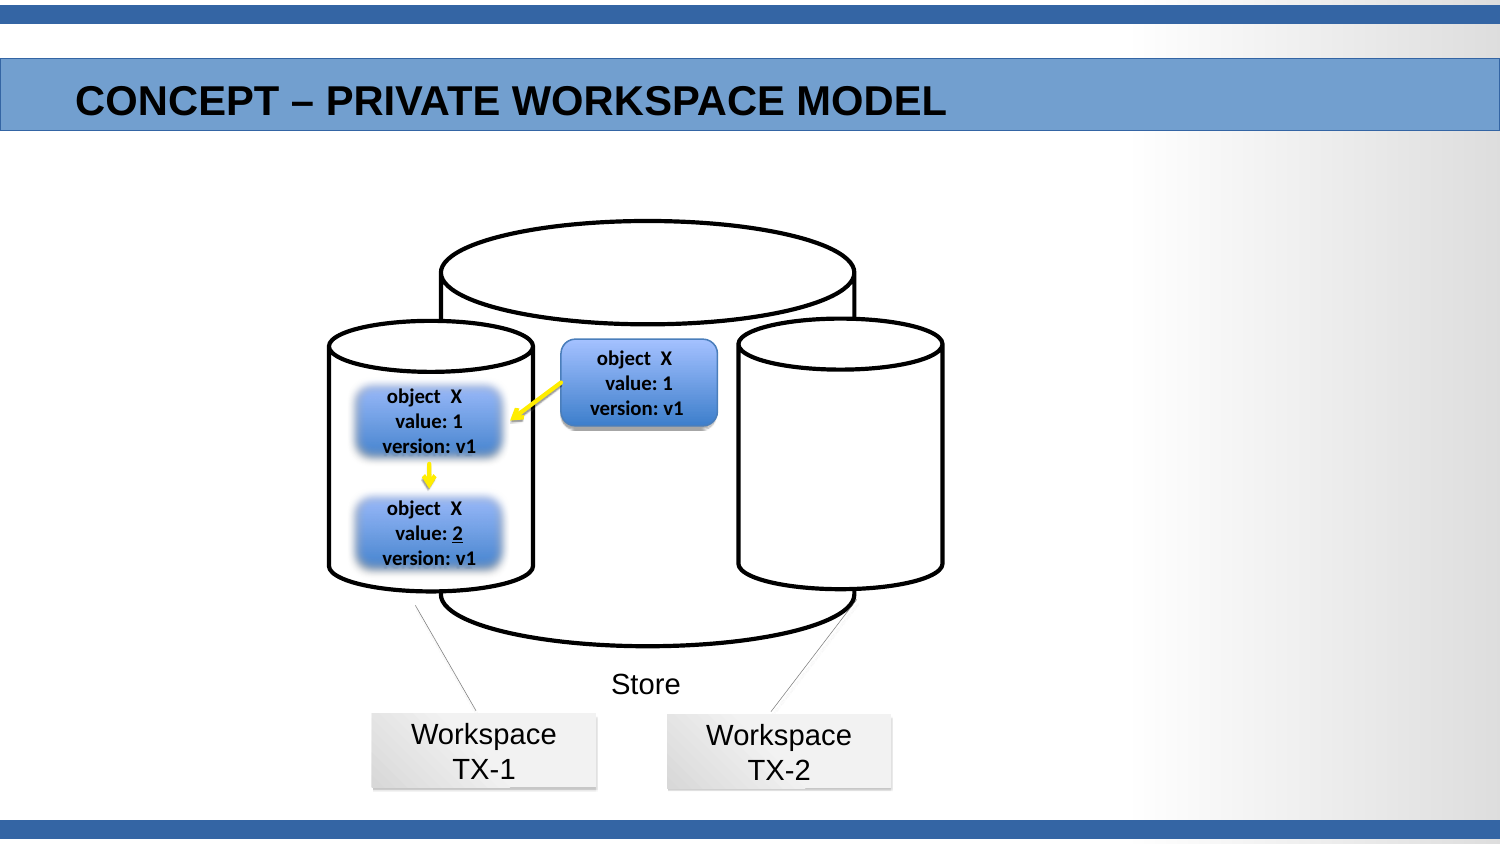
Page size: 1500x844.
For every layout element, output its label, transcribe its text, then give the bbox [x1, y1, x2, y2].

text_box object X value: 1 version: v1 [560, 339, 718, 426]
text_box object X value: 1 version: v1 [367, 395, 492, 445]
text_box object X value: 2 version: v1 [367, 507, 492, 557]
title JACIS – Object type specification [328, 320, 534, 372]
text_box Store [533, 658, 759, 708]
title CONCEpt – private workspace model [63, 52, 1199, 151]
text_box Workspace TX-1 [372, 713, 596, 787]
title JACIS – Object type specification [440, 220, 855, 325]
text_box [328, 274, 943, 647]
text_box Workspace TX-2 [667, 714, 891, 788]
title JACIS – Object type specification [738, 318, 943, 370]
